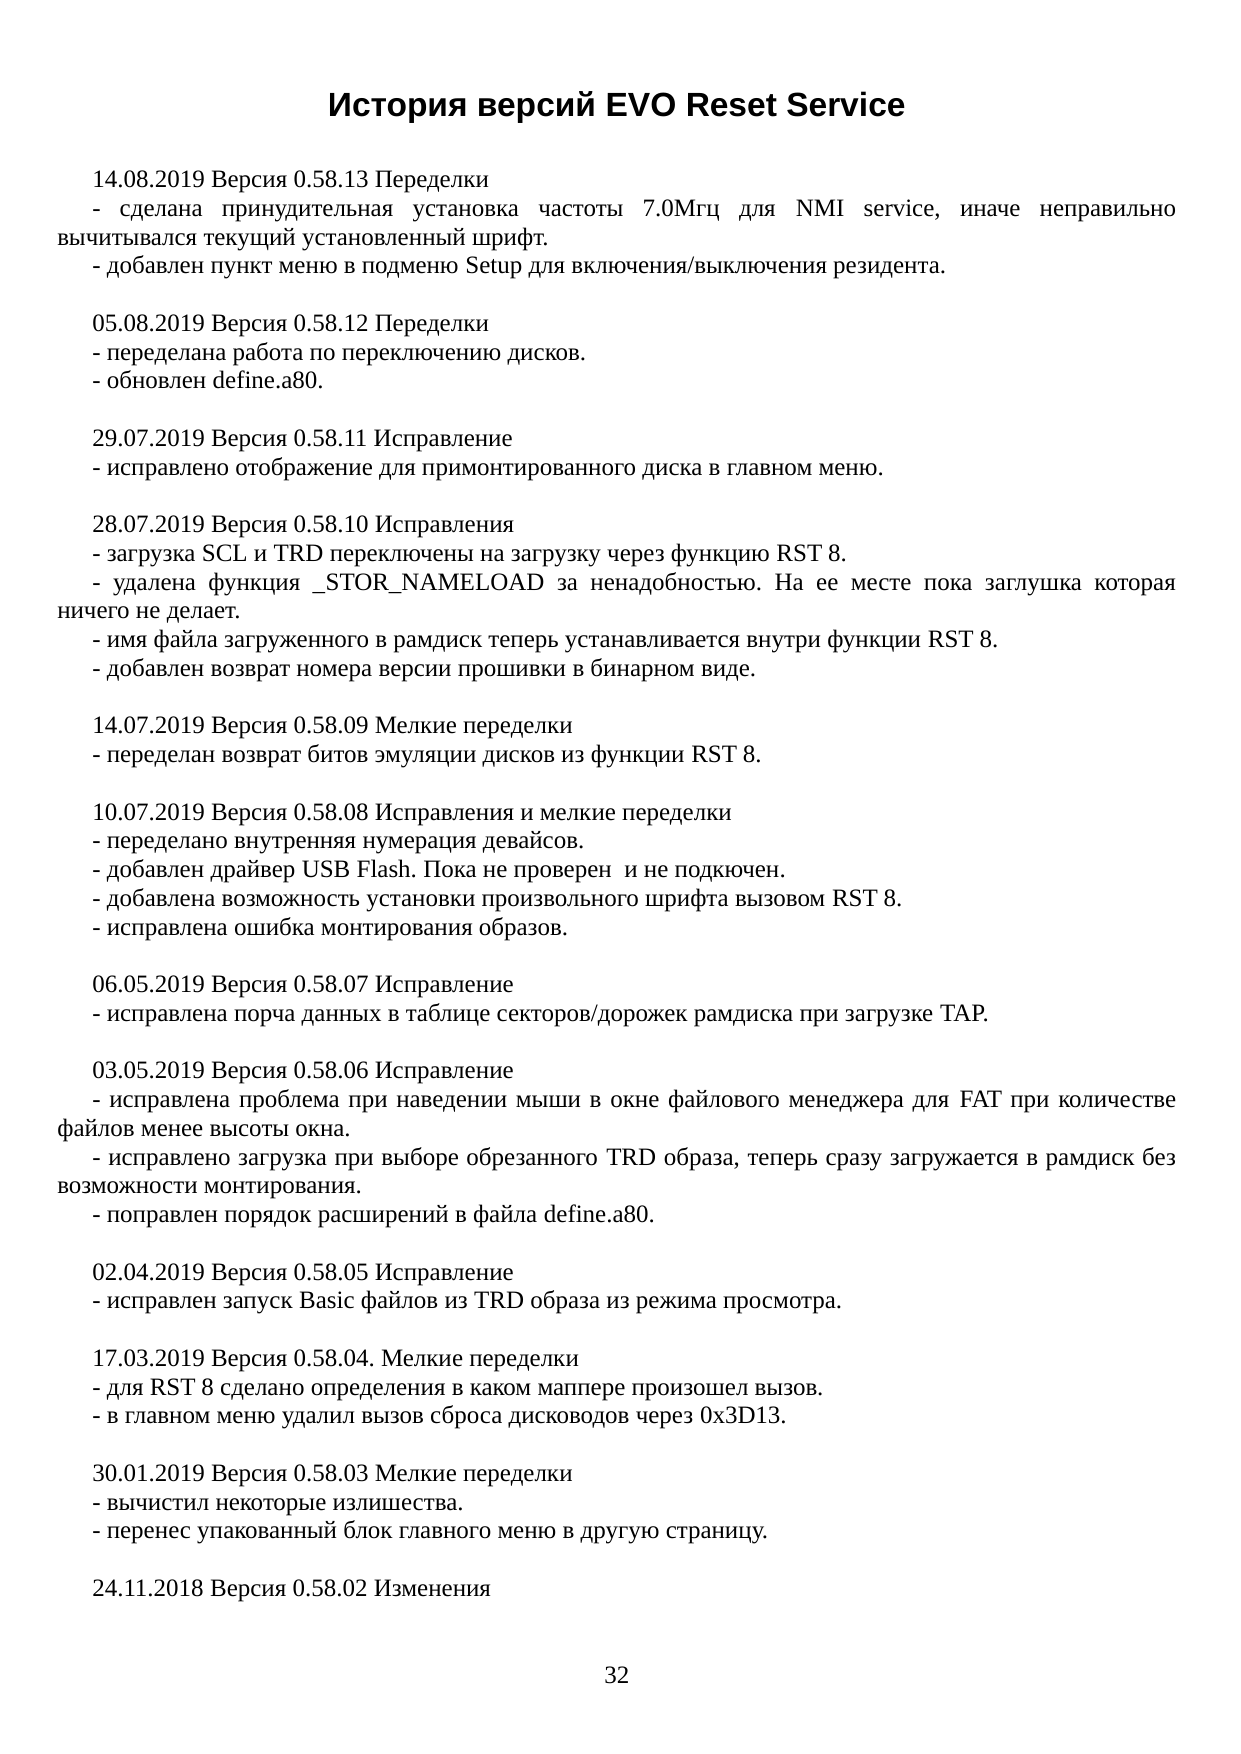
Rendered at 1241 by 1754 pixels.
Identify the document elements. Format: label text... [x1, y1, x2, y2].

text 30.01.2019 Версия 0.58.03 Мелкие переделки [57, 1458, 1176, 1487]
text 24.11.2018 Версия 0.58.02 Изменения [57, 1573, 1176, 1602]
text 29.07.2019 Версия 0.58.11 Исправление [57, 423, 1176, 452]
text 05.08.2019 Версия 0.58.12 Переделки [57, 308, 1176, 337]
text - исправлено загрузка при выборе обрезанного TRD образа, теперь сразу загружается в рамдиск без возможности монтирования. [57, 1142, 1176, 1199]
text 02.04.2019 Версия 0.58.05 Исправление [57, 1257, 1176, 1286]
text - исправлен запуск Basic файлов из TRD образа из режима просмотра. [57, 1286, 1176, 1314]
text - в главном меню удалил вызов сброса дисководов через 0x3D13. [57, 1401, 1176, 1429]
subtitle История версий EVO Reset Service [57, 84, 1176, 123]
text - удалена функция _STOR_NAMELOAD за ненадобностью. На ее месте пока заглушка которая ничего не делает. [57, 567, 1176, 624]
text - вычистил некоторые излишества. [57, 1487, 1176, 1516]
text - переделан возврат битов эмуляции дисков из функции RST 8. [57, 739, 1176, 768]
text 03.05.2019 Версия 0.58.06 Исправление [57, 1056, 1176, 1084]
text - добавлена возможность установки произвольного шрифта вызовом RST 8. [57, 883, 1176, 912]
text - перенес упакованный блок главного меню в другую страницу. [57, 1516, 1176, 1544]
text - исправлена ошибка монтирования образов. [57, 912, 1176, 941]
text - имя файла загруженного в рамдиск теперь устанавливается внутри функции RST 8. [57, 624, 1176, 653]
text - добавлен драйвер USB Flash. Пока не проверен и не подкючен. [57, 854, 1176, 883]
text 10.07.2019 Версия 0.58.08 Исправления и мелкие переделки [57, 797, 1176, 826]
text - для RST 8 сделано определения в каком маппере произошел вызов. [57, 1372, 1176, 1401]
text - добавлен пункт меню в подменю Setup для включения/выключения резидента. [57, 251, 1176, 279]
text - обновлен define.a80. [57, 366, 1176, 394]
text - исправлена проблема при наведении мыши в окне файлового менеджера для FAT при количестве файлов менее высоты окна. [57, 1084, 1176, 1142]
text 28.07.2019 Версия 0.58.10 Исправления [57, 509, 1176, 538]
text 14.08.2019 Версия 0.58.13 Переделки [57, 164, 1176, 193]
text - поправлен порядок расширений в файла define.a80. [57, 1199, 1176, 1228]
text 06.05.2019 Версия 0.58.07 Исправление [57, 969, 1176, 998]
text 14.07.2019 Версия 0.58.09 Мелкие переделки [57, 711, 1176, 739]
text 17.03.2019 Версия 0.58.04. Мелкие переделки [57, 1343, 1176, 1372]
text - исправлена порча данных в таблице секторов/дорожек рамдиска при загрузке TAP. [57, 998, 1176, 1027]
text - переделана работа по переключению дисков. [57, 337, 1176, 366]
text - сделана принудительная установка частоты 7.0Мгц для NMI service, иначе неправильно вычитывался текущий установленный шрифт. [57, 193, 1176, 251]
text - добавлен возврат номера версии прошивки в бинарном виде. [57, 653, 1176, 682]
text - загрузка SCL и TRD переключены на загрузку через функцию RST 8. [57, 538, 1176, 567]
text - исправлено отображение для примонтированного диска в главном меню. [57, 452, 1176, 481]
text - переделано внутренняя нумерация девайсов. [57, 826, 1176, 854]
